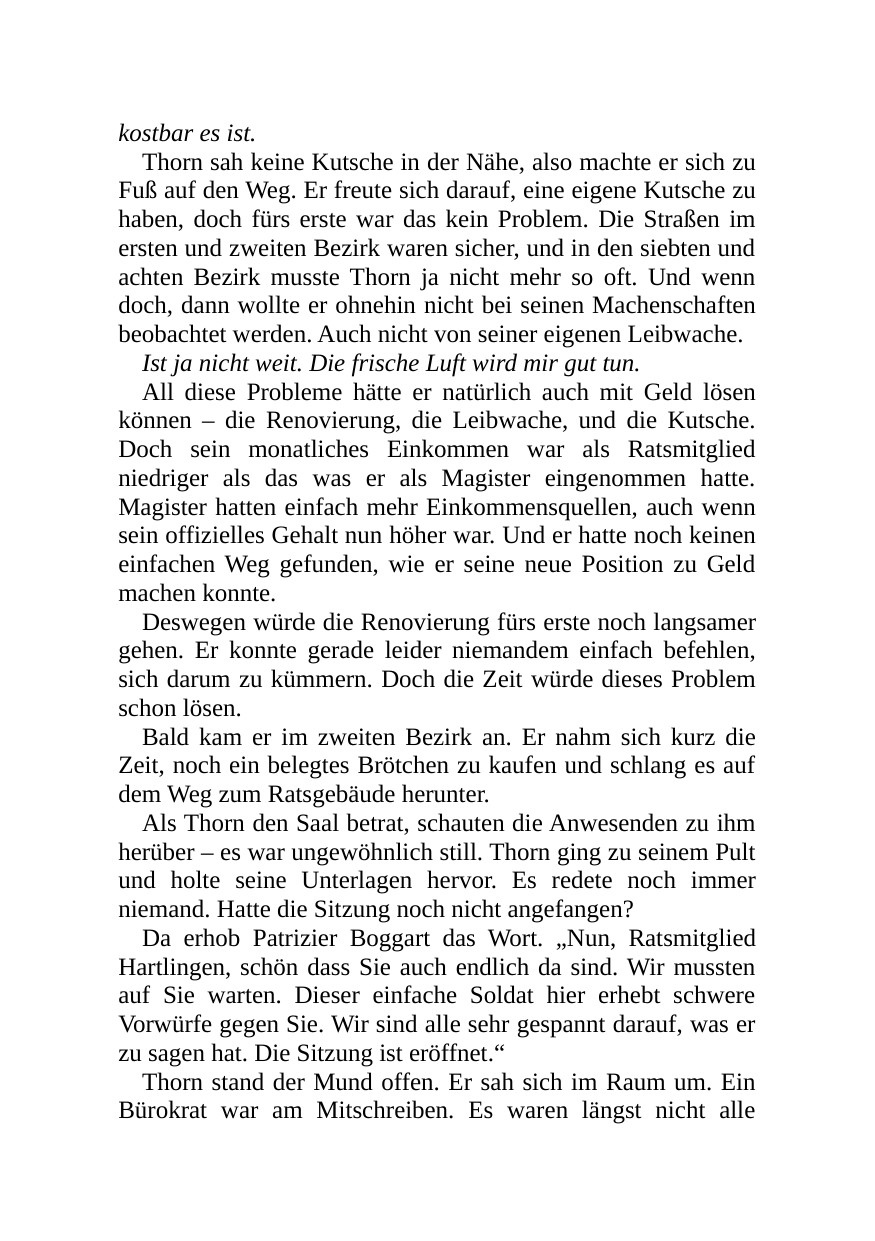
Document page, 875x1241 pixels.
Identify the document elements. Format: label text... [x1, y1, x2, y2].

text Bald kam er im zweiten Bezirk an. Er nahm sich kurz die Zeit, noch ein belegtes Brötchen zu kaufen und schlang es auf dem Weg zum Ratsgebäude herunter. [118, 722, 756, 808]
text Thorn sah keine Kutsche in der Nähe, also machte er sich zu Fuß auf den Weg. Er freute sich darauf, eine eigene Kutsche zu haben, doch fürs erste war das kein Problem. Die Straßen im ersten und zweiten Bezirk waren sicher, und in den siebten und achten Bezirk musste Thorn ja nicht mehr so oft. Und wenn doch, dann wollte er ohnehin nicht bei seinen Machenschaften beobachtet werden. Auch nicht von seiner eigenen Leibwache. [118, 147, 756, 348]
text kostbar es ist. [118, 118, 756, 147]
text Deswegen würde die Renovierung fürs erste noch langsamer gehen. Er konnte gerade leider niemandem einfach befehlen, sich darum zu kümmern. Doch die Zeit würde dieses Problem schon lösen. [118, 607, 756, 722]
text Als Thorn den Saal betrat, schauten die Anwesenden zu ihm herüber – es war ungewöhnlich still. Thorn ging zu seinem Pult und holte seine Unterlagen hervor. Es redete noch immer niemand. Hatte die Sitzung noch nicht angefangen? [118, 808, 756, 923]
text Ist ja nicht weit. Die frische Luft wird mir gut tun. [118, 348, 756, 377]
text All diese Probleme hätte er natürlich auch mit Geld lösen können – die Renovierung, die Leibwache, und die Kutsche. Doch sein monatliches Einkommen war als Ratsmitglied niedriger als das was er als Magister eingenommen hatte. Magister hatten einfach mehr Einkommensquellen, auch wenn sein offizielles Gehalt nun höher war. Und er hatte noch keinen einfachen Weg gefunden, wie er seine neue Position zu Geld machen konnte. [118, 377, 756, 607]
text Da erhob Patrizier Boggart das Wort. „Nun, Ratsmitglied Hartlingen, schön dass Sie auch endlich da sind. Wir mussten auf Sie warten. Dieser einfache Soldat hier erhebt schwere Vorwürfe gegen Sie. Wir sind alle sehr gespannt darauf, was er zu sagen hat. Die Sitzung ist eröffnet.“ [118, 923, 756, 1067]
text Thorn stand der Mund offen. Er sah sich im Raum um. Ein Bürokrat war am Mitschreiben. Es waren längst nicht alle [118, 1067, 756, 1124]
